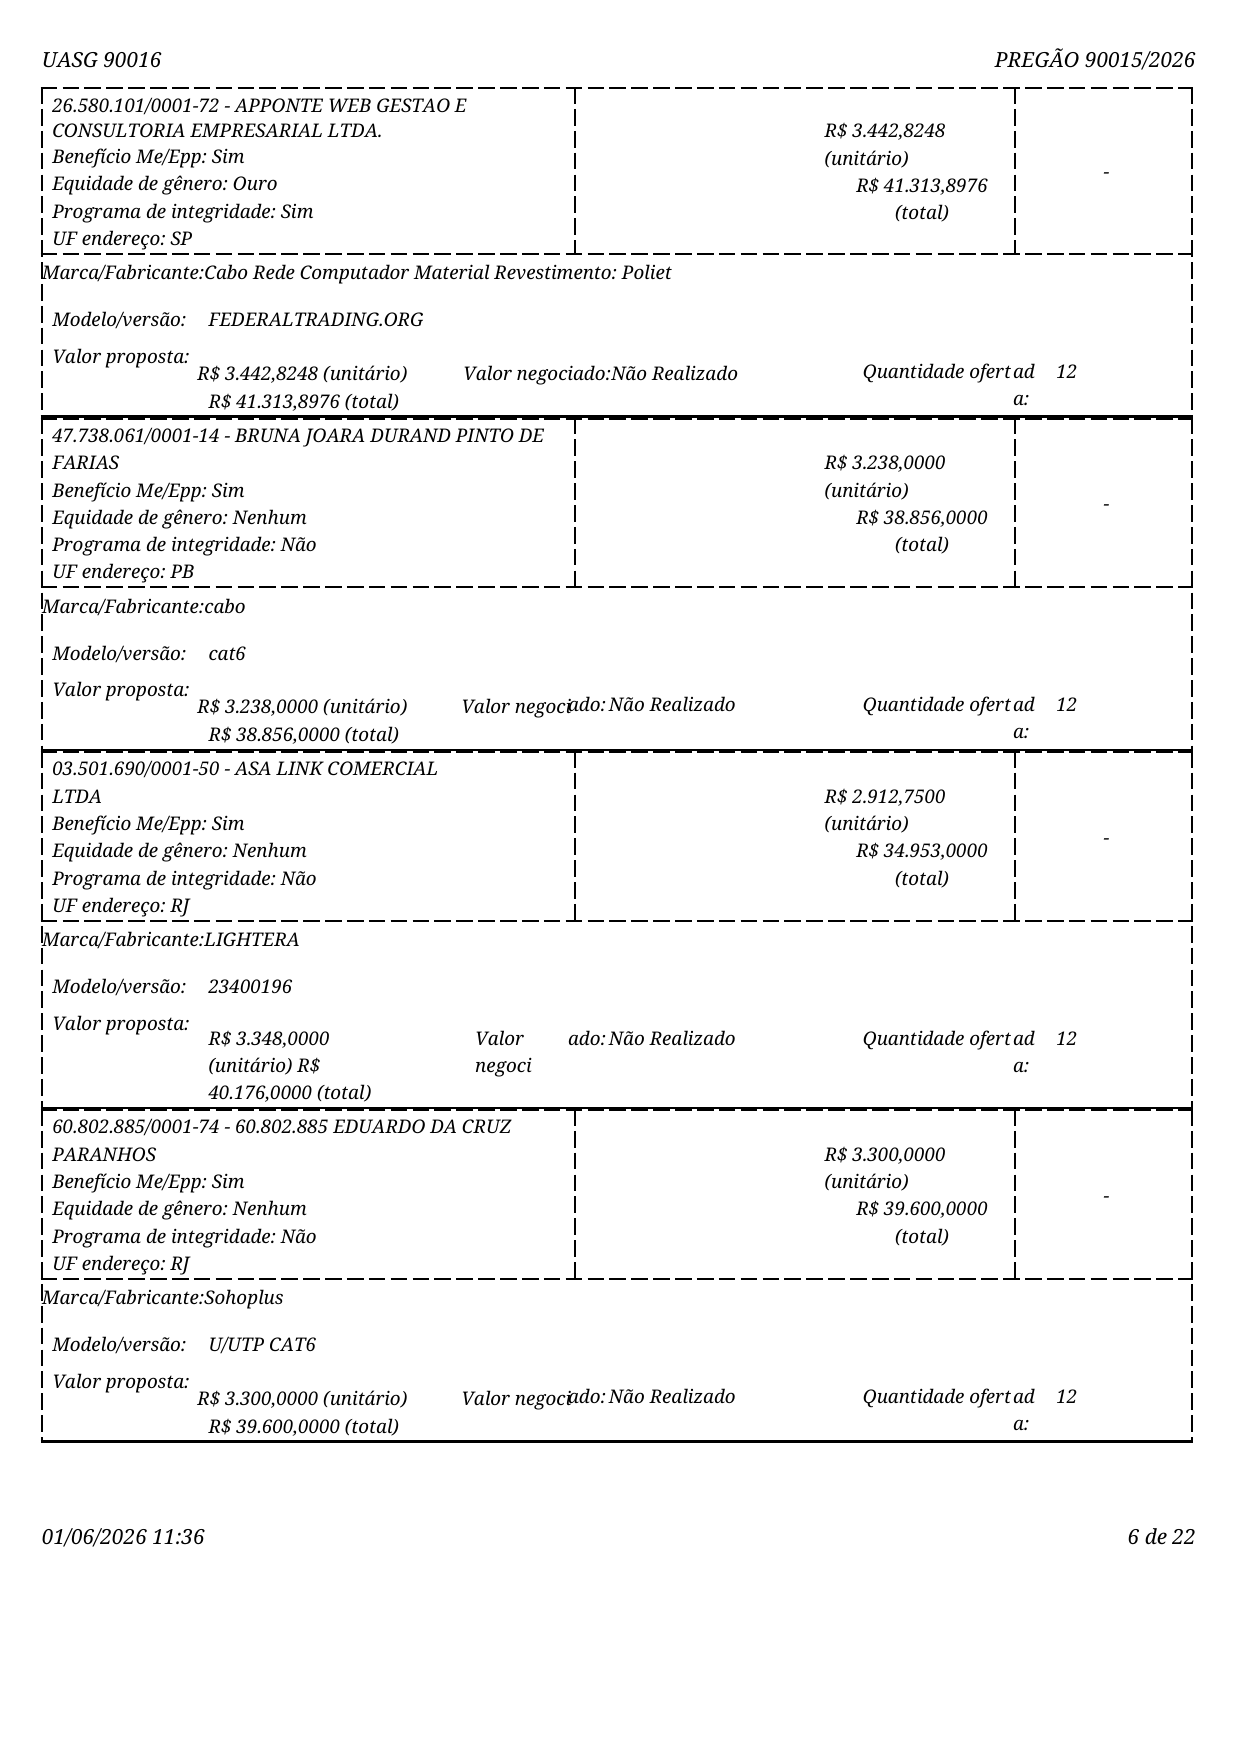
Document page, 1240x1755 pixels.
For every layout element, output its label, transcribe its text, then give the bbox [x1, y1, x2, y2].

table_cell [1015, 1278, 1098, 1329]
table_cell [575, 638, 824, 687]
table_header R$ 2.912,7500 (unitário) R$ 34.953,0000 (total) [824, 751, 1014, 919]
table_cell 12 [1046, 353, 1098, 415]
table_cell cat6 [197, 638, 575, 687]
table_cell [575, 920, 824, 971]
table_cell Quantidade ofert [824, 353, 1014, 415]
table_cell U/UTP CAT6 [197, 1329, 575, 1378]
table_cell [1015, 920, 1098, 971]
table_cell ado: Não Realizado [575, 1378, 824, 1440]
table_cell [824, 971, 1014, 1020]
table_header - [1099, 87, 1192, 253]
table_cell Modelo/versão: Valor proposta: [42, 1329, 197, 1440]
table_cell 12 [1046, 1020, 1098, 1107]
table_header - [1099, 1109, 1192, 1278]
table_header R$ 3.442,8248 (unitário) R$ 41.313,8976 (total) [824, 87, 1014, 253]
table_cell [1099, 1378, 1192, 1440]
table_cell [1099, 353, 1192, 415]
table_cell [475, 920, 575, 971]
table_cell Quantidade ofert [824, 687, 1014, 749]
table_header 03.501.690/0001-50 - ASA LINK COMERCIAL LTDA Benefício Me/Epp: Sim Equidade de gênero: Nenhum Programa de integridade: Não UF endereço: RJ [42, 751, 475, 919]
table_cell [1099, 586, 1192, 637]
table_cell [575, 1329, 824, 1378]
table_cell Quantidade ofert [824, 1020, 1014, 1107]
table_cell [824, 304, 1014, 353]
table_cell Valor negoci [475, 1020, 575, 1107]
table_cell [575, 1278, 824, 1329]
table_cell Marca/Fabricante: Cabo Rede Computador Material Revestimento: Poliet [42, 253, 824, 304]
table_header [475, 751, 575, 919]
table_cell [1015, 638, 1098, 687]
table_header [1015, 418, 1098, 586]
table_cell Modelo/versão: Valor proposta: [42, 638, 197, 749]
table_cell [824, 638, 1014, 687]
table_header - [1099, 751, 1192, 919]
table_header [575, 87, 824, 253]
table_cell Marca/Fabricante: LIGHTERA [42, 920, 475, 971]
table_header [1015, 751, 1098, 919]
table_cell [575, 971, 824, 1020]
table_cell [824, 1329, 1014, 1378]
table_cell [1099, 638, 1192, 687]
table_cell Marca/Fabricante: cabo [42, 586, 575, 637]
table_cell Quantidade ofert [824, 1378, 1014, 1440]
table_cell [1099, 1278, 1192, 1329]
table_header 60.802.885/0001-74 - 60.802.885 EDUARDO DA CRUZ PARANHOS Benefício Me/Epp: Sim Equidade de gênero: Nenhum Programa de integridade: Não UF endereço: RJ [42, 1109, 575, 1278]
table_cell [1099, 971, 1192, 1020]
table_header [575, 418, 824, 586]
table_cell [1099, 253, 1192, 304]
table_cell [1099, 1020, 1192, 1107]
table_header 26.580.101/0001-72 - APPONTE WEB GESTAO E CONSULTORIA EMPRESARIAL LTDA. Benefício Me/Epp: Sim Equidade de gênero: Ouro Programa de integridade: Sim UF endereço: SP [42, 87, 575, 253]
table_cell [1099, 304, 1192, 353]
table_cell [1099, 1329, 1192, 1378]
table_cell R$ 3.348,0000 (unitário) R$ 40.176,0000 (total) [197, 1020, 475, 1107]
table_cell [575, 586, 824, 637]
table_cell ado: Não Realizado [575, 1020, 824, 1107]
table_cell ado: Não Realizado [575, 687, 824, 749]
table_header [575, 1109, 824, 1278]
table_cell [1015, 1329, 1098, 1378]
table_cell [824, 920, 1014, 971]
table_cell [1015, 586, 1098, 637]
table_header - [1099, 418, 1192, 586]
table_header [575, 751, 824, 919]
table_cell Modelo/versão: Valor proposta: [42, 971, 197, 1107]
table_cell [1099, 920, 1192, 971]
table_cell [1099, 687, 1192, 749]
table_header R$ 3.238,0000 (unitário) R$ 38.856,0000 (total) [824, 418, 1014, 586]
table_cell 12 [1046, 1378, 1098, 1440]
table_cell ada: [1015, 1020, 1046, 1107]
table_cell [1015, 304, 1098, 353]
table_header [1015, 87, 1098, 253]
table_cell Modelo/versão: Valor proposta: [42, 304, 197, 415]
table_cell ada: [1015, 353, 1046, 415]
table_cell [1015, 971, 1098, 1020]
table_cell [824, 253, 1014, 304]
table_cell [824, 1278, 1014, 1329]
table_cell FEDERALTRADING.ORG [197, 304, 824, 353]
table_header [1015, 1109, 1098, 1278]
table_cell [1015, 253, 1098, 304]
table_cell 12 [1046, 687, 1098, 749]
table_header R$ 3.300,0000 (unitário) R$ 39.600,0000 (total) [824, 1109, 1014, 1278]
table_cell ada: [1015, 687, 1046, 749]
table_cell [475, 971, 575, 1020]
table_cell R$ 3.238,0000 (unitário) Valor negoci R$ 38.856,0000 (total) [197, 687, 575, 749]
table_cell ada: [1015, 1378, 1046, 1440]
table_cell Marca/Fabricante: Sohoplus [42, 1278, 575, 1329]
table_header 47.738.061/0001-14 - BRUNA JOARA DURAND PINTO DE FARIAS Benefício Me/Epp: Sim Equidade de gênero: Nenhum Programa de integridade: Não UF endereço: PB [42, 418, 575, 586]
table_cell [824, 586, 1014, 637]
table_cell R$ 3.442,8248 (unitário) Valor negociado: Não Realizado R$ 41.313,8976 (total) [197, 353, 824, 415]
table_cell R$ 3.300,0000 (unitário) Valor negoci R$ 39.600,0000 (total) [197, 1378, 575, 1440]
table_cell 23400196 [197, 971, 475, 1020]
